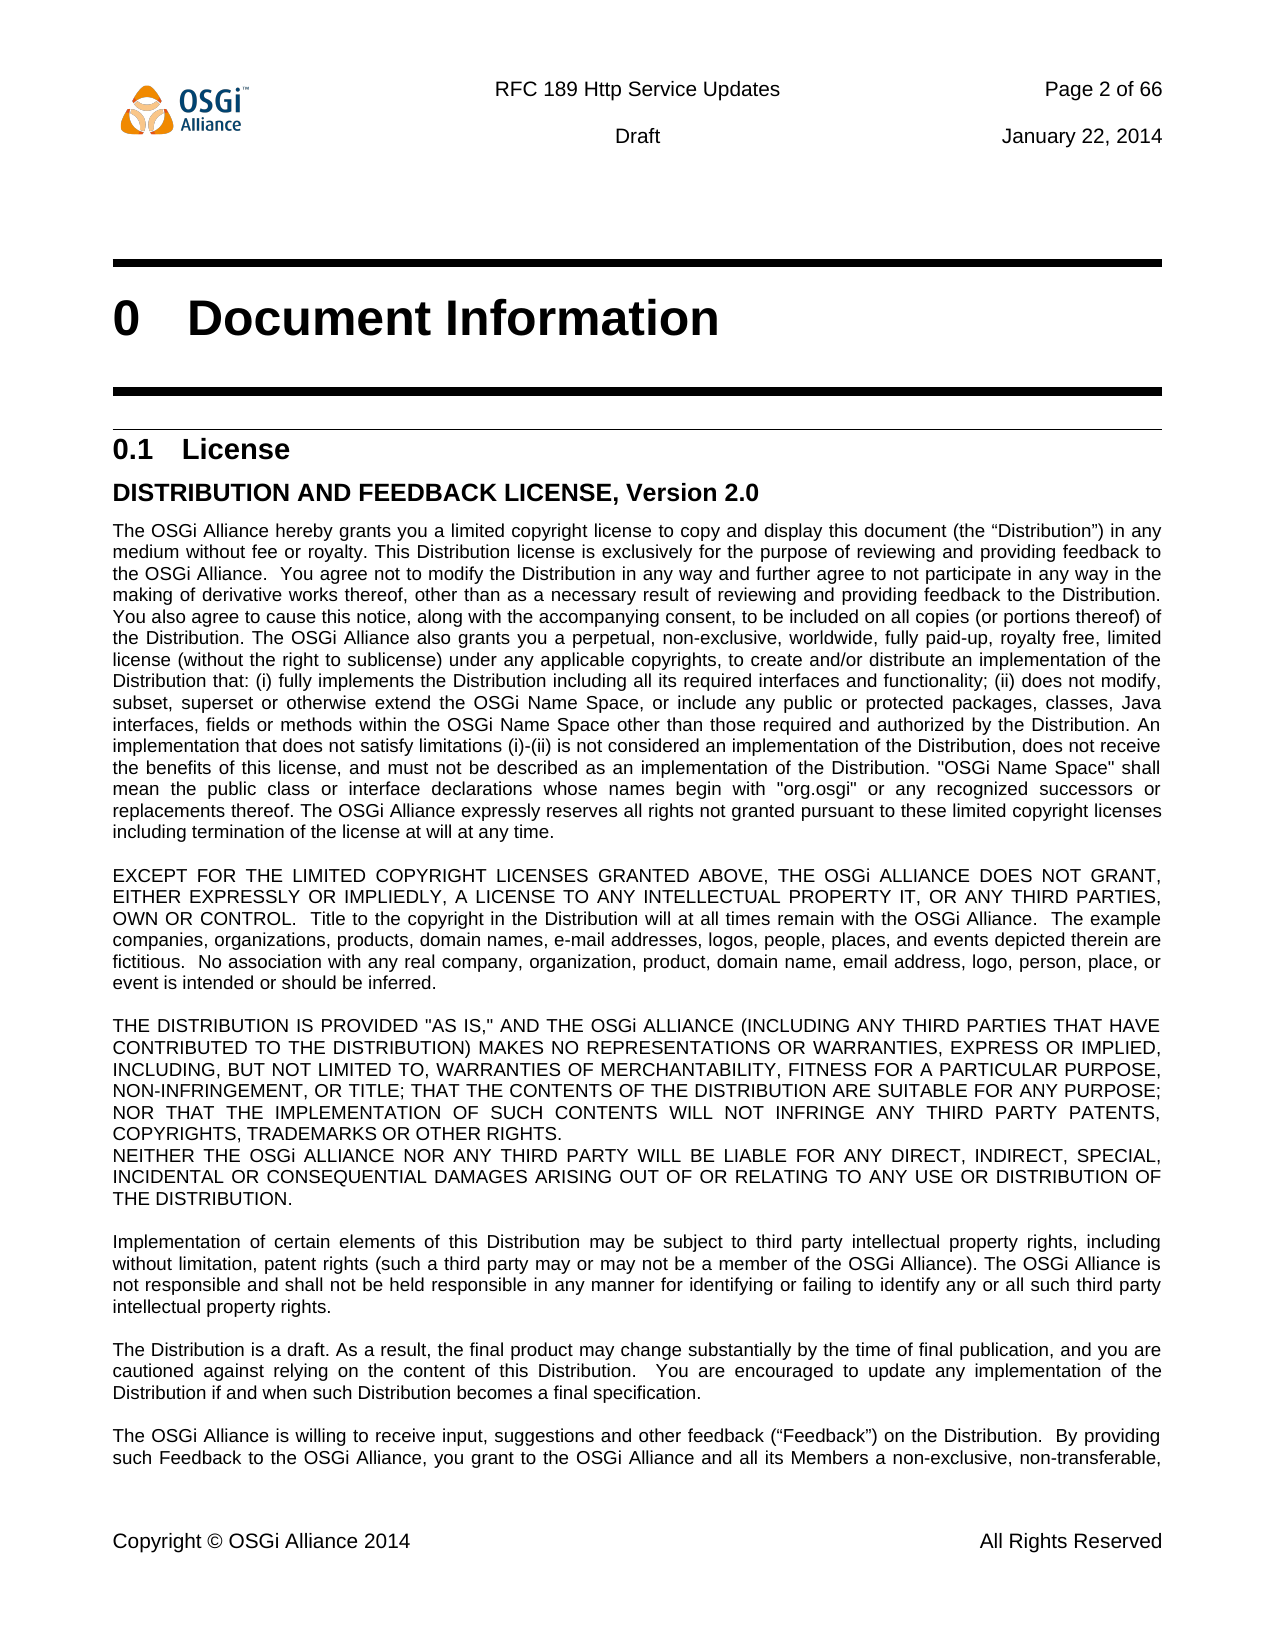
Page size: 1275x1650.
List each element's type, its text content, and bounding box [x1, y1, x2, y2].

text Implementation of certain elements of this Distribution may be subject to third party intellectual property rights, including without limitation, patent rights (such a third party may or may not be a member of the OSGi Alliance). The OSGi Alliance is not responsible and shall not be held responsible in any manner for identifying or failing to identify any or all such third party intellectual property rights. [112, 1231, 1162, 1317]
text NEITHER THE OSGi ALLIANCE NOR ANY THIRD PARTY WILL BE LIABLE FOR ANY DIRECT, INDIRECT, SPECIAL, INCIDENTAL OR CONSEQUENTIAL DAMAGES ARISING OUT OF OR RELATING TO ANY USE OR DISTRIBUTION OF THE DISTRIBUTION. [112, 1145, 1162, 1209]
picture [113, 78, 257, 142]
subtitle Document Information [112, 260, 1162, 396]
subtitle License [112, 430, 1162, 466]
text The OSGi Alliance hereby grants you a limited copyright license to copy and display this document (the “Distribution”) in any medium without fee or royalty. This Distribution license is exclusively for the purpose of reviewing and providing feedback to the OSGi Alliance. You agree not to modify the Distribution in any way and further agree to not participate in any way in the making of derivative works thereof, other than as a necessary result of reviewing and providing feedback to the Distribution. You also agree to cause this notice, along with the accompanying consent, to be included on all copies (or portions thereof) of the Distribution. The OSGi Alliance also grants you a perpetual, non-exclusive, worldwide, fully paid-up, royalty free, limited license (without the right to sublicense) under any applicable copyrights, to create and/or distribute an implementation of the Distribution that: (i) fully implements the Distribution including all its required interfaces and functionality; (ii) does not modify, subset, superset or otherwise extend the OSGi Name Space, or include any public or protected packages, classes, Java interfaces, fields or methods within the OSGi Name Space other than those required and authorized by the Distribution. An implementation that does not satisfy limitations (i)-(ii) is not considered an implementation of the Distribution, does not receive the benefits of this license, and must not be described as an implementation of the Distribution. "OSGi Name Space" shall mean the public class or interface declarations whose names begin with "org.osgi" or any recognized successors or replacements thereof. The OSGi Alliance expressly reserves all rights not granted pursuant to these limited copyright licenses including termination of the license at will at any time. [112, 519, 1162, 843]
text The Distribution is a draft. As a result, the final product may change substantially by the time of final publication, and you are cautioned against relying on the content of this Distribution. You are encouraged to update any implementation of the Distribution if and when such Distribution becomes a final specification. [112, 1339, 1162, 1403]
text DISTRIBUTION AND FEEDBACK LICENSE, Version 2.0 [112, 478, 1162, 507]
text The OSGi Alliance is willing to receive input, suggestions and other feedback (“Feedback”) on the Distribution. By providing such Feedback to the OSGi Alliance, you grant to the OSGi Alliance and all its Members a non-exclusive, non-transferable, [112, 1425, 1162, 1468]
text THE DISTRIBUTION IS PROVIDED "AS IS," AND THE OSGi ALLIANCE (INCLUDING ANY THIRD PARTIES THAT HAVE CONTRIBUTED TO THE DISTRIBUTION) MAKES NO REPRESENTATIONS OR WARRANTIES, EXPRESS OR IMPLIED, INCLUDING, BUT NOT LIMITED TO, WARRANTIES OF MERCHANTABILITY, FITNESS FOR A PARTICULAR PURPOSE, NON-INFRINGEMENT, OR TITLE; THAT THE CONTENTS OF THE DISTRIBUTION ARE SUITABLE FOR ANY PURPOSE; NOR THAT THE IMPLEMENTATION OF SUCH CONTENTS WILL NOT INFRINGE ANY THIRD PARTY PATENTS, COPYRIGHTS, TRADEMARKS OR OTHER RIGHTS. [112, 1015, 1162, 1145]
text EXCEPT FOR THE LIMITED COPYRIGHT LICENSES GRANTED ABOVE, THE OSGi ALLIANCE DOES NOT GRANT, EITHER EXPRESSLY OR IMPLIEDLY, A LICENSE TO ANY INTELLECTUAL PROPERTY IT, OR ANY THIRD PARTIES, OWN OR CONTROL. Title to the copyright in the Distribution will at all times remain with the OSGi Alliance. The example companies, organizations, products, domain names, e-mail addresses, logos, people, places, and events depicted therein are fictitious. No association with any real company, organization, product, domain name, email address, logo, person, place, or event is intended or should be inferred. [112, 864, 1162, 994]
